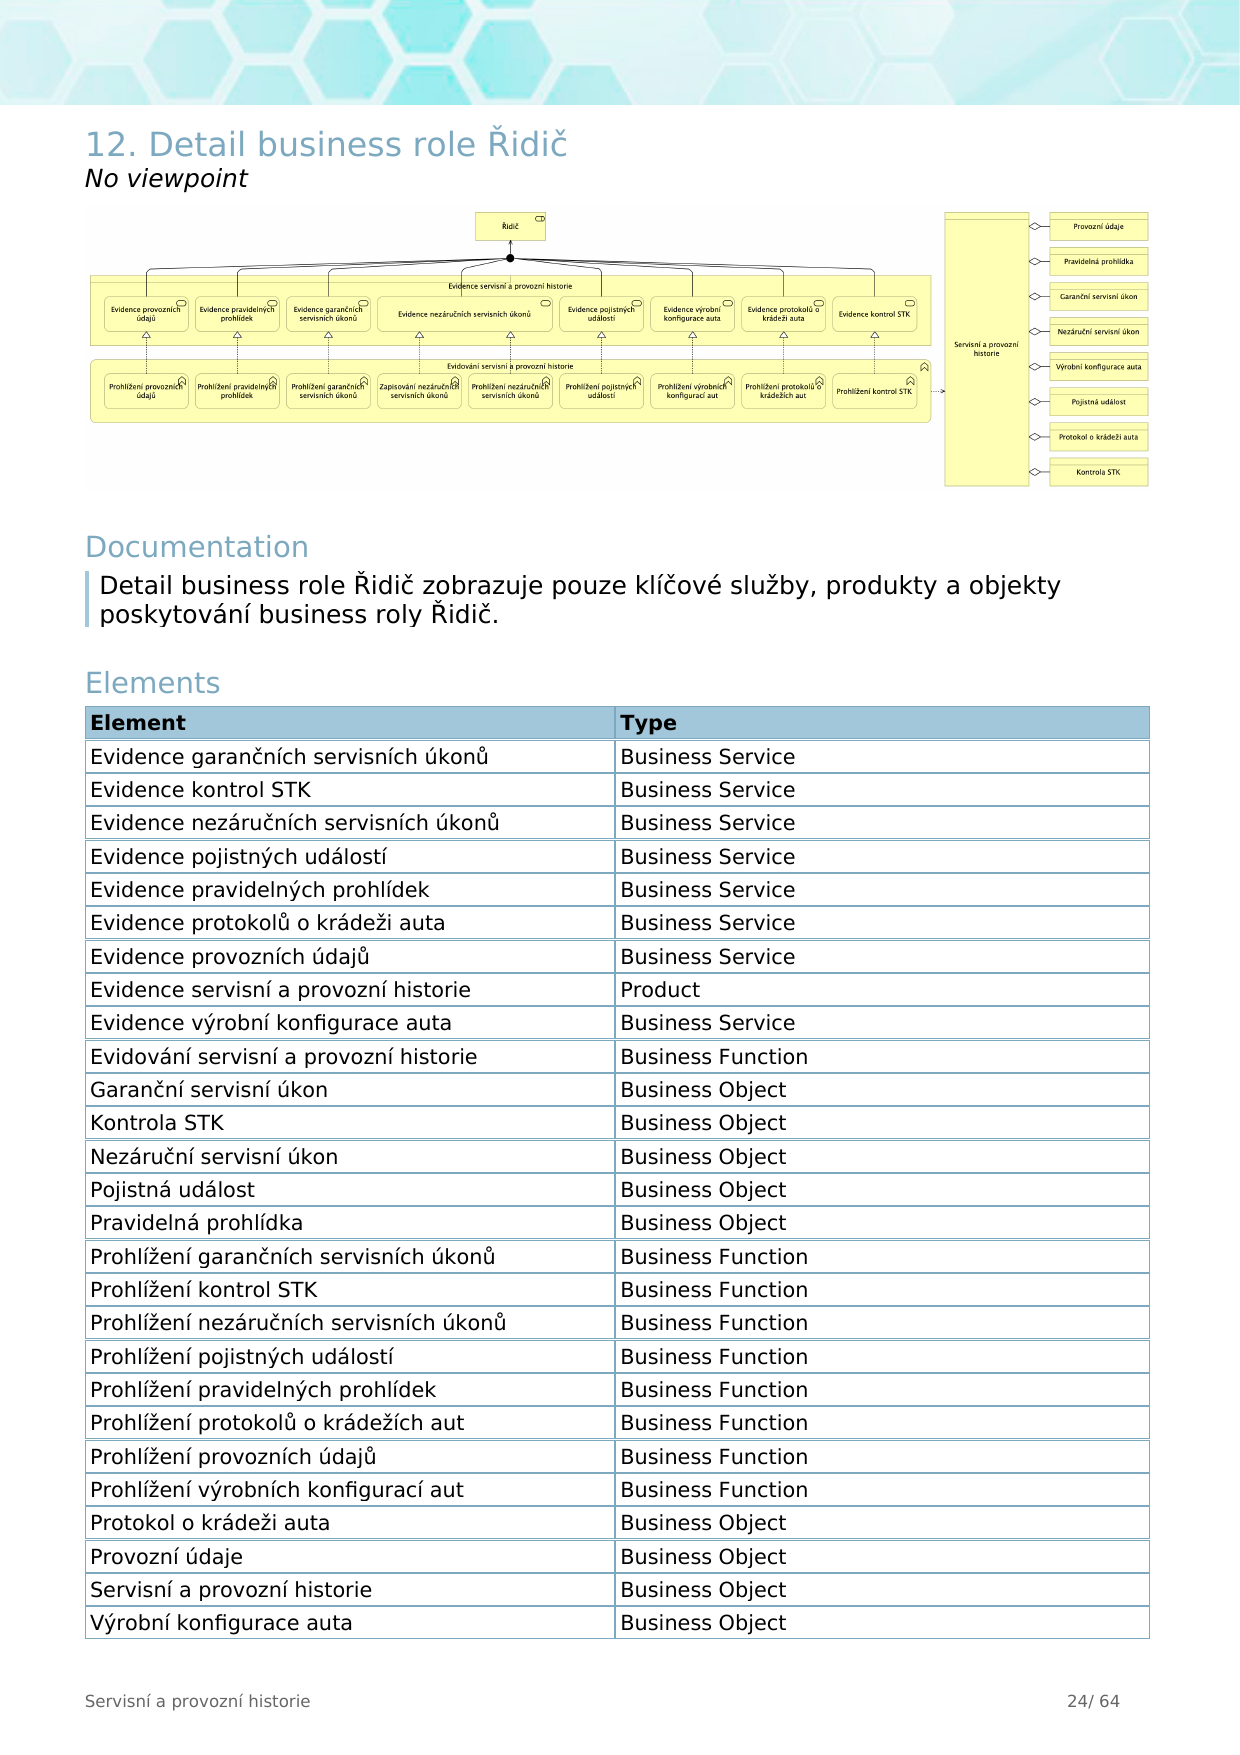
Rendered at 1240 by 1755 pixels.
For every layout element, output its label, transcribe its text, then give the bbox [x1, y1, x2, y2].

table_cell [1150, 1573, 1155, 1606]
table_cell [0, 1440, 84, 1473]
table_cell [1155, 700, 1239, 706]
table_cell [1155, 1206, 1239, 1239]
table_cell [1150, 1073, 1155, 1106]
table_cell [1155, 706, 1239, 739]
table_cell [0, 206, 84, 492]
table_cell [1155, 873, 1239, 906]
table_cell [1088, 105, 1150, 125]
table_cell [0, 1206, 84, 1239]
table_cell [1150, 1006, 1155, 1039]
table_cell [0, 492, 84, 564]
table_cell [1155, 627, 1239, 700]
table_cell Business Function [616, 1241, 1149, 1272]
table_cell [1155, 806, 1239, 839]
table_cell [1155, 1106, 1239, 1139]
table_cell [1155, 773, 1239, 806]
table_cell [0, 1273, 84, 1306]
table_cell Evidence nezáručních servisních úkonů [86, 807, 614, 838]
table_cell [0, 1406, 84, 1439]
table_cell Business Function [616, 1274, 1149, 1305]
table_cell Prohlížení provozních údajů [86, 1441, 614, 1472]
table_cell Business Service [616, 907, 1149, 938]
table_cell [1150, 806, 1155, 839]
table_cell 24 [919, 1650, 1088, 1754]
table_cell Business Service [616, 774, 1149, 805]
table_cell [0, 571, 84, 627]
table_cell [615, 565, 919, 571]
table_cell Evidence kontrol STK [86, 774, 614, 805]
table_cell [0, 1573, 84, 1606]
table_cell [0, 1606, 84, 1639]
table_cell [615, 196, 919, 206]
table_cell [1155, 1373, 1239, 1406]
table_cell Evidence pravidelných prohlídek [86, 874, 614, 905]
table_cell Business Service [616, 841, 1149, 872]
table_cell [1155, 1073, 1239, 1106]
table_cell Business Function [616, 1474, 1149, 1505]
table_cell [1150, 1140, 1155, 1173]
table_cell Business Object [616, 1141, 1149, 1172]
table_cell [85, 1640, 615, 1650]
table_cell [1150, 740, 1155, 773]
table_cell [1155, 740, 1239, 773]
table_cell [0, 1340, 84, 1373]
table_cell [1150, 1206, 1155, 1239]
table_cell Business Object [616, 1607, 1149, 1638]
table_cell Prohlížení nezáručních servisních úkonů [86, 1307, 614, 1338]
table_cell [1150, 940, 1155, 973]
table_cell [1155, 206, 1239, 492]
table_cell [1155, 1640, 1239, 1650]
table_cell Prohlížení garančních servisních úkonů [86, 1241, 614, 1272]
table_cell [615, 700, 919, 706]
table_cell [0, 1173, 84, 1206]
table_cell [1150, 105, 1155, 125]
table_cell [0, 840, 84, 873]
table_cell 12. Detail business role Řidič [85, 125, 1155, 164]
table_cell [1155, 105, 1239, 125]
table_cell Type [616, 707, 1149, 738]
table_cell [0, 196, 84, 206]
table_cell [0, 1506, 84, 1539]
table_cell Výrobní konfigurace auta [86, 1607, 614, 1638]
table_cell [1155, 1040, 1239, 1073]
table_cell [1155, 492, 1239, 564]
table_cell [1155, 1306, 1239, 1339]
table_cell [0, 565, 84, 571]
table_cell [1150, 1506, 1155, 1539]
table_cell Business Service [616, 741, 1149, 772]
table_cell [919, 196, 1088, 206]
table_cell [1155, 125, 1239, 164]
table_cell [1150, 627, 1155, 700]
table_cell Servisní a provozní historie [86, 1574, 614, 1605]
table_cell [0, 740, 84, 773]
table_cell Business Function [616, 1041, 1149, 1072]
table_cell [1150, 1173, 1155, 1206]
table_cell [1155, 1440, 1239, 1473]
table_cell Prohlížení pojistných událostí [86, 1341, 614, 1372]
table_cell [1150, 1306, 1155, 1339]
table_cell [1155, 1650, 1239, 1754]
table_cell Prohlížení pravidelných prohlídek [86, 1374, 614, 1405]
table_cell [1150, 1106, 1155, 1139]
table_cell [0, 1373, 84, 1406]
table_cell [0, 105, 84, 125]
table_cell [615, 105, 919, 125]
table_cell [1088, 196, 1150, 206]
table_cell Evidence garančních servisních úkonů [86, 741, 614, 772]
table_cell [1155, 1573, 1239, 1606]
table_cell [0, 1073, 84, 1106]
table_cell [0, 1540, 84, 1573]
table_cell Business Object [616, 1541, 1149, 1572]
table_cell [1150, 1540, 1155, 1573]
table_cell [1155, 906, 1239, 939]
table_cell [1155, 1606, 1239, 1639]
table_cell [1150, 773, 1155, 806]
table_cell [1150, 906, 1155, 939]
table_cell Detail business role Řidič zobrazuje pouze klíčové služby, produkty a objekty poskytování business roly Řidič. [89, 571, 1155, 627]
table_cell [615, 1640, 919, 1650]
table_cell [1155, 1273, 1239, 1306]
table_cell [0, 906, 84, 939]
table_cell [1155, 1240, 1239, 1273]
table_cell [1150, 1340, 1155, 1373]
table_cell [0, 1040, 84, 1073]
table_cell Business Function [616, 1374, 1149, 1405]
table_cell Business Function [616, 1341, 1149, 1372]
table_cell Business Service [616, 807, 1149, 838]
table_cell [1150, 1040, 1155, 1073]
table_cell Business Object [616, 1107, 1149, 1138]
table_cell Business Function [616, 1407, 1149, 1438]
table_cell [0, 940, 84, 973]
table_cell [919, 700, 1088, 706]
table_cell [85, 196, 615, 206]
table_cell Prohlížení kontrol STK [86, 1274, 614, 1305]
table_cell Evidence servisní a provozní historie [86, 974, 614, 1005]
table_cell [1150, 706, 1155, 739]
table_cell [1150, 1473, 1155, 1506]
table_cell [85, 700, 615, 706]
table_cell [1150, 1273, 1155, 1306]
table_cell [1155, 973, 1239, 1006]
table_cell Business Object [616, 1174, 1149, 1205]
table_cell Business Object [616, 1074, 1149, 1105]
table_cell [1150, 196, 1155, 206]
table_cell [1155, 1340, 1239, 1373]
table_cell Business Service [616, 874, 1149, 905]
table_cell [0, 773, 84, 806]
table_cell Evidování servisní a provozní historie [86, 1041, 614, 1072]
table_cell [0, 700, 84, 706]
table_cell [1088, 565, 1150, 571]
table_cell Business Object [616, 1574, 1149, 1605]
table_cell [919, 565, 1088, 571]
table_cell Kontrola STK [86, 1107, 614, 1138]
table_cell Element [86, 707, 614, 738]
table_cell Business Object [616, 1507, 1149, 1538]
table_cell [1155, 1473, 1239, 1506]
table_cell Elements [85, 627, 1150, 700]
table_cell [1150, 1406, 1155, 1439]
table_cell [0, 627, 84, 700]
table_cell [1150, 1240, 1155, 1273]
table_cell [1155, 196, 1239, 206]
table_cell Business Function [616, 1307, 1149, 1338]
table_cell [1155, 1140, 1239, 1173]
table_cell Evidence provozních údajů [86, 941, 614, 972]
table_cell [1155, 565, 1239, 571]
table_cell [85, 565, 615, 571]
table_cell Evidence pojistných událostí [86, 841, 614, 872]
table_cell [1155, 1540, 1239, 1573]
table_cell Garanční servisní úkon [86, 1074, 614, 1105]
table_cell [1155, 1406, 1239, 1439]
table_cell Prohlížení výrobních konfigurací aut [86, 1474, 614, 1505]
table_cell [0, 806, 84, 839]
table_cell Protokol o krádeži auta [86, 1507, 614, 1538]
table_cell [1155, 840, 1239, 873]
table_cell [1155, 571, 1239, 627]
table_cell [0, 873, 84, 906]
table_cell [1150, 840, 1155, 873]
table_cell [1155, 940, 1239, 973]
table_cell [1155, 1173, 1239, 1206]
table_cell [1150, 1440, 1155, 1473]
table_cell [1150, 1606, 1155, 1639]
table_cell Pravidelná prohlídka [86, 1207, 614, 1238]
table_cell [0, 1473, 84, 1506]
table_cell No viewpoint [85, 165, 1155, 196]
table_cell [0, 1106, 84, 1139]
table_cell [919, 105, 1088, 125]
table_cell [1155, 1006, 1239, 1039]
table_cell Evidence protokolů o krádeži auta [86, 907, 614, 938]
table_cell [0, 125, 84, 164]
table_cell Evidence výrobní konfigurace auta [86, 1007, 614, 1038]
table_cell [1150, 1640, 1155, 1650]
table_cell [1150, 873, 1155, 906]
table_cell Product [616, 974, 1149, 1005]
table_cell Documentation [85, 492, 1155, 564]
table_cell Business Function [616, 1441, 1149, 1472]
table_cell [0, 165, 84, 196]
table_cell [1155, 165, 1239, 196]
table_cell [0, 973, 84, 1006]
table_cell [0, 1240, 84, 1273]
table_cell Business Object [616, 1207, 1149, 1238]
table_cell [0, 1306, 84, 1339]
table_cell [919, 1640, 1088, 1650]
table_cell Business Service [616, 1007, 1149, 1038]
table_cell [0, 1140, 84, 1173]
table_cell [1088, 1640, 1150, 1650]
table_cell Provozní údaje [86, 1541, 614, 1572]
table_cell Servisní a provozní historie [85, 1650, 919, 1754]
table_cell Pojistná událost [86, 1174, 614, 1205]
table_cell [0, 1650, 84, 1754]
table_cell Nezáruční servisní úkon [86, 1141, 614, 1172]
table_cell / 64 [1088, 1650, 1155, 1754]
table_cell [0, 1640, 84, 1650]
table_cell Prohlížení protokolů o krádežích aut [86, 1407, 614, 1438]
table_cell [1155, 1506, 1239, 1539]
table_cell [1088, 700, 1150, 706]
table_cell [0, 706, 84, 739]
table_cell [0, 1006, 84, 1039]
table_cell [85, 105, 615, 125]
table_cell [1150, 1373, 1155, 1406]
table_cell [1150, 973, 1155, 1006]
table_cell Business Service [616, 941, 1149, 972]
